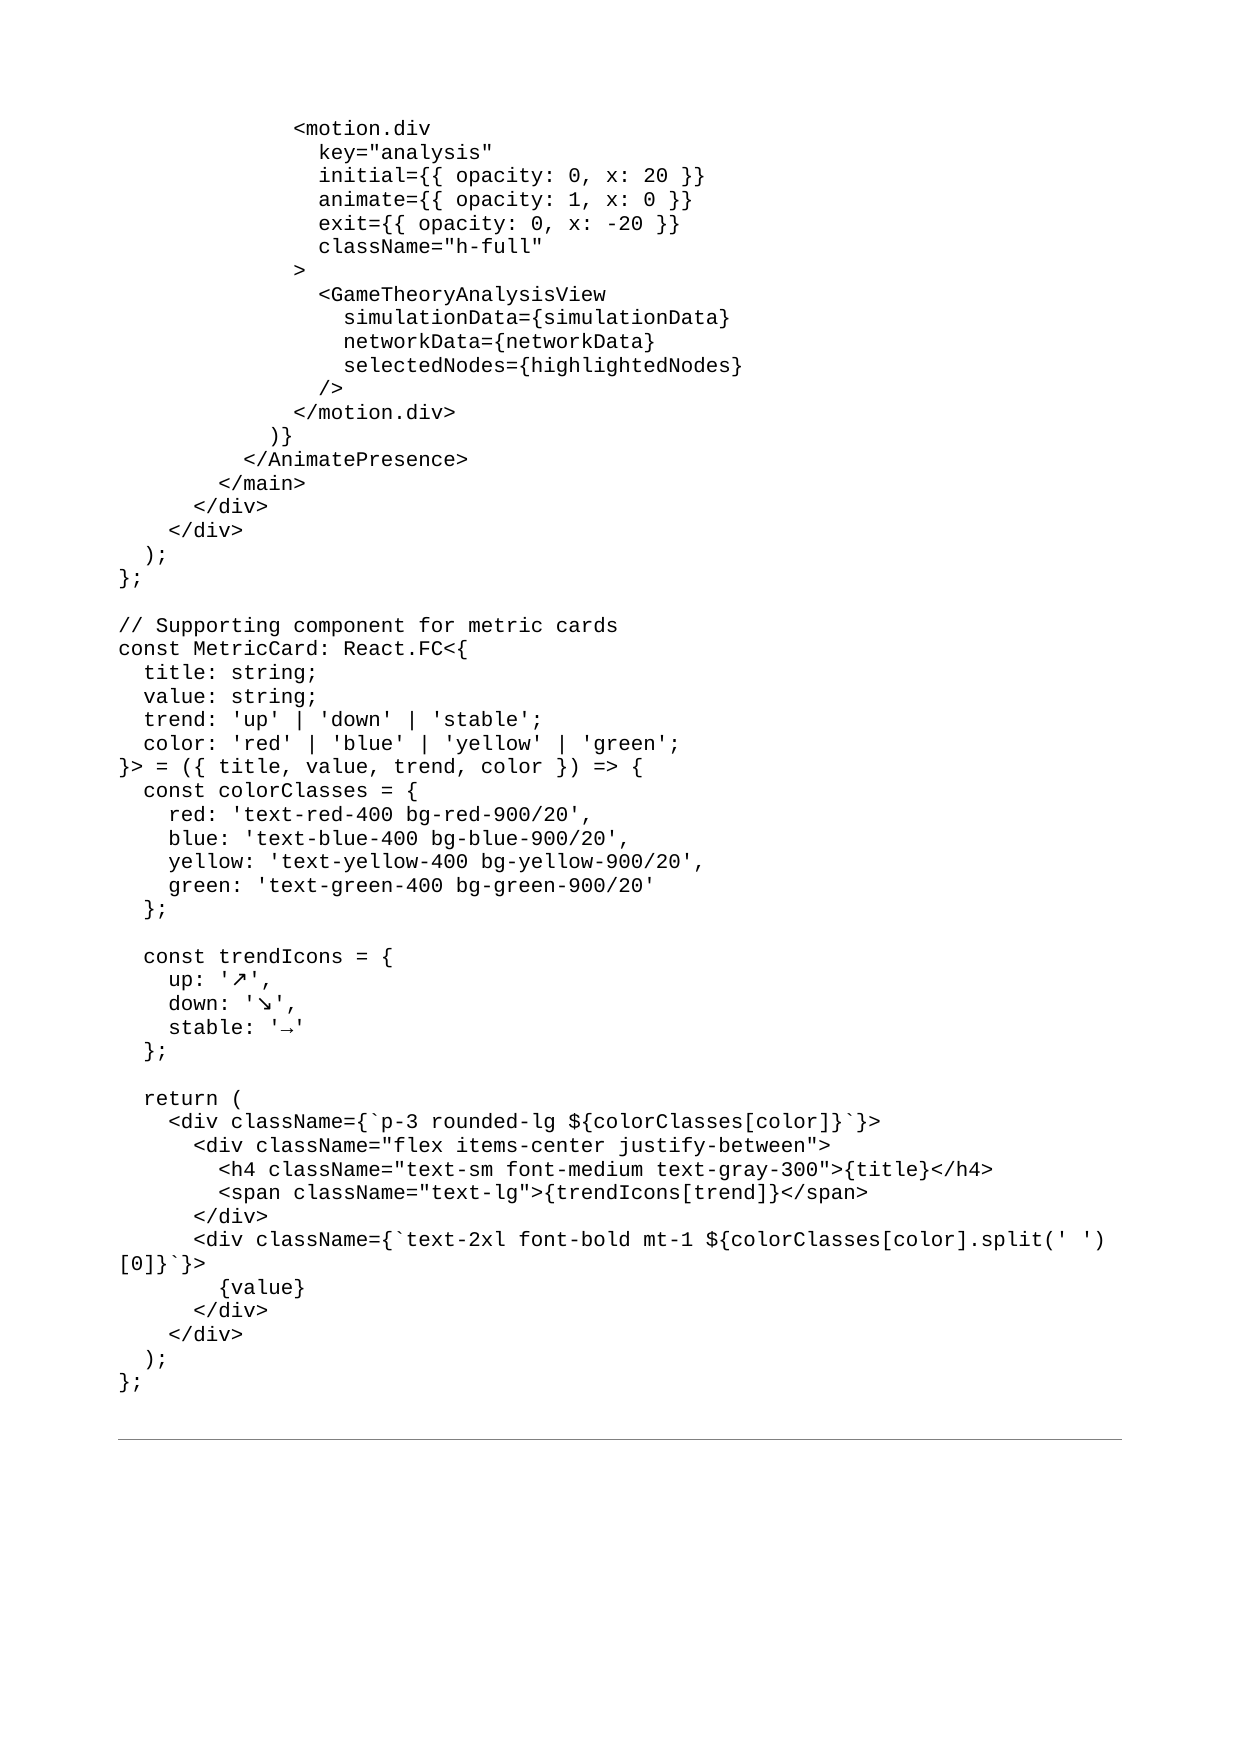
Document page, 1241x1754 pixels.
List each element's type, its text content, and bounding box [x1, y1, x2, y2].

text <div className={`p-3 rounded-lg ${colorClasses[color]}`}> [118, 1111, 1122, 1135]
text <motion.div [118, 118, 1122, 142]
text )} [118, 426, 1122, 449]
text return ( [118, 1088, 1122, 1111]
text red: 'text-red-400 bg-red-900/20', [118, 804, 1122, 827]
text const colorClasses = { [118, 780, 1122, 804]
text yellow: 'text-yellow-400 bg-yellow-900/20', [118, 851, 1122, 875]
text down: '↘️', [118, 993, 1122, 1017]
text </div> [118, 1206, 1122, 1229]
text <h4 className="text-sm font-medium text-gray-300">{title}</h4> [118, 1158, 1122, 1182]
text exit={{ opacity: 0, x: -20 }} [118, 213, 1122, 236]
text /> [118, 378, 1122, 402]
text </div> [118, 496, 1122, 520]
text simulationData={simulationData} [118, 307, 1122, 331]
text <div className={`text-2xl font-bold mt-1 ${colorClasses[color].split(' ')[0]}`}> [118, 1229, 1122, 1277]
text <GameTheoryAnalysisView [118, 284, 1122, 307]
text // Supporting component for metric cards [118, 615, 1122, 638]
text </div> [118, 520, 1122, 544]
text </div> [118, 1324, 1122, 1348]
text selectedNodes={highlightedNodes} [118, 354, 1122, 378]
text networkData={networkData} [118, 331, 1122, 354]
text </motion.div> [118, 402, 1122, 426]
text }; [118, 567, 1122, 591]
text <div className="flex items-center justify-between"> [118, 1135, 1122, 1158]
text }; [118, 1371, 1122, 1395]
text </div> [118, 1300, 1122, 1324]
text </main> [118, 473, 1122, 496]
text className="h-full" [118, 236, 1122, 260]
text const trendIcons = { [118, 946, 1122, 969]
text trend: 'up' | 'down' | 'stable'; [118, 709, 1122, 733]
text green: 'text-green-400 bg-green-900/20' [118, 875, 1122, 898]
text }> = ({ title, value, trend, color }) => { [118, 757, 1122, 780]
text </AnimatePresence> [118, 449, 1122, 473]
text animate={{ opacity: 1, x: 0 }} [118, 189, 1122, 213]
text up: '↗️', [118, 969, 1122, 993]
text }; [118, 1040, 1122, 1064]
text ); [118, 1348, 1122, 1371]
text stable: '→' [118, 1017, 1122, 1040]
text initial={{ opacity: 0, x: 20 }} [118, 165, 1122, 189]
text ); [118, 544, 1122, 567]
text title: string; [118, 662, 1122, 686]
text key="analysis" [118, 142, 1122, 165]
text {value} [118, 1277, 1122, 1300]
text }; [118, 898, 1122, 922]
text blue: 'text-blue-400 bg-blue-900/20', [118, 827, 1122, 851]
text <span className="text-lg">{trendIcons[trend]}</span> [118, 1182, 1122, 1206]
text const MetricCard: React.FC<{ [118, 638, 1122, 662]
text value: string; [118, 686, 1122, 709]
text color: 'red' | 'blue' | 'yellow' | 'green'; [118, 733, 1122, 757]
text > [118, 260, 1122, 284]
